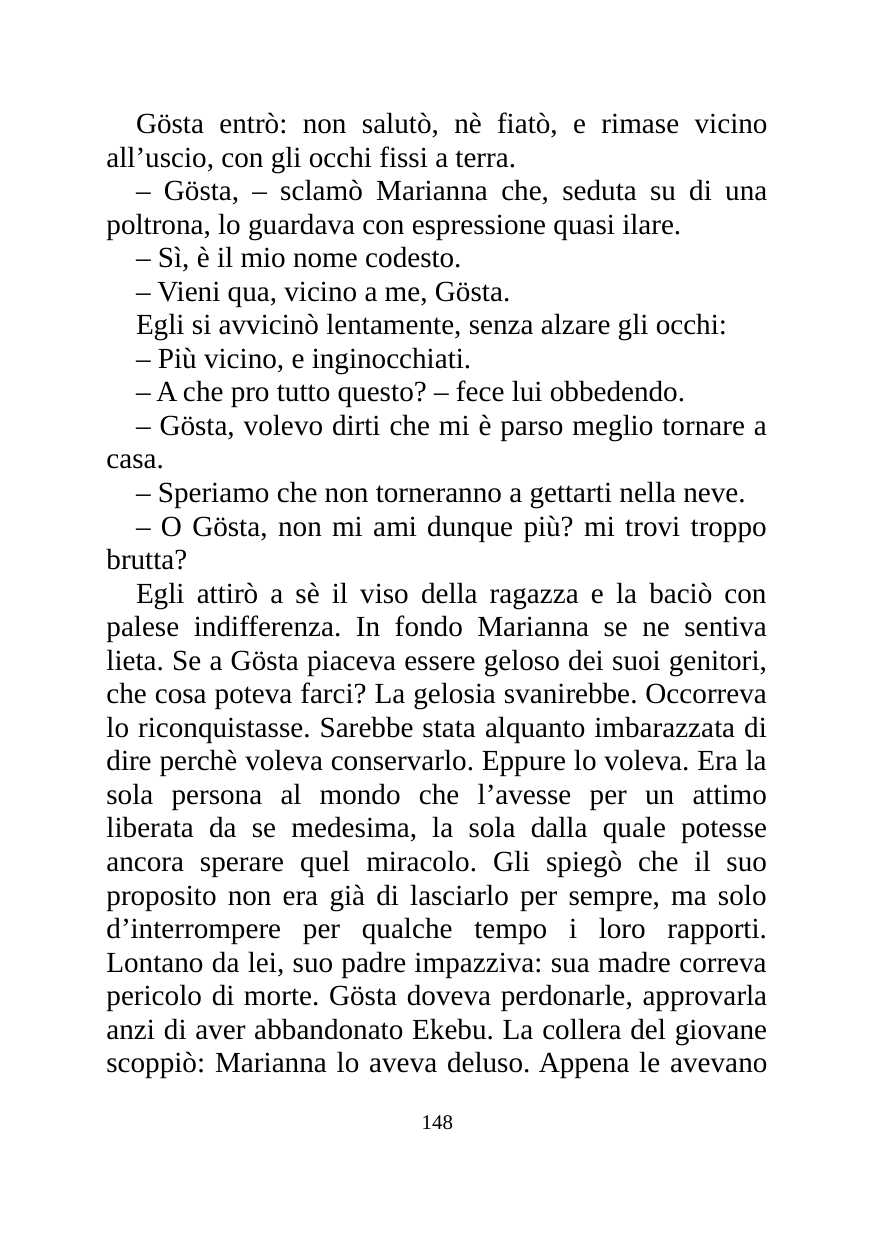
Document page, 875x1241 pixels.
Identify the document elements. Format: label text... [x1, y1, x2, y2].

text Gösta entrò: non salutò, nè fiatò, e rimase vicino all’uscio, con gli occhi fissi a terra. [106, 106, 768, 173]
text – Più vicino, e inginocchiati. [106, 341, 768, 374]
text – O Gösta, non mi ami dunque più? mi trovi troppo brutta? [106, 509, 768, 576]
text – Gösta, volevo dirti che mi è parso meglio tornare a casa. [106, 408, 768, 475]
text – Sì, è il mio nome codesto. [106, 240, 768, 274]
text Egli attirò a sè il viso della ragazza e la baciò con palese indifferenza. In fondo Marianna se ne sentiva lieta. Se a Gösta piaceva essere geloso dei suoi genitori, che cosa poteva farci? La gelosia svanirebbe. Occorreva lo riconquistasse. Sarebbe stata alquanto imbarazzata di dire perchè voleva conservarlo. Eppure lo voleva. Era la sola persona al mondo che l’avesse per un attimo liberata da se medesima, la sola dalla quale potesse ancora sperare quel miracolo. Gli spiegò che il suo proposito non era già di lasciarlo per sempre, ma solo d’interrompere per qualche tempo i loro rapporti. Lontano da lei, suo padre impazziva: sua madre correva pericolo di morte. Gösta doveva perdonarle, approvarla anzi di aver abbandonato Ekebu. La collera del giovane scoppiò: Marianna lo aveva deluso. Appena le avevano [106, 576, 768, 1079]
text – Speriamo che non torneranno a gettarti nella neve. [106, 475, 768, 509]
text Egli si avvicinò lentamente, senza alzare gli occhi: [106, 307, 768, 341]
text – A che pro tutto questo? – fece lui obbedendo. [106, 374, 768, 408]
text – Vieni qua, vicino a me, Gösta. [106, 274, 768, 307]
text – Gösta, – sclamò Marianna che, seduta su di una poltrona, lo guardava con espressione quasi ilare. [106, 173, 768, 240]
